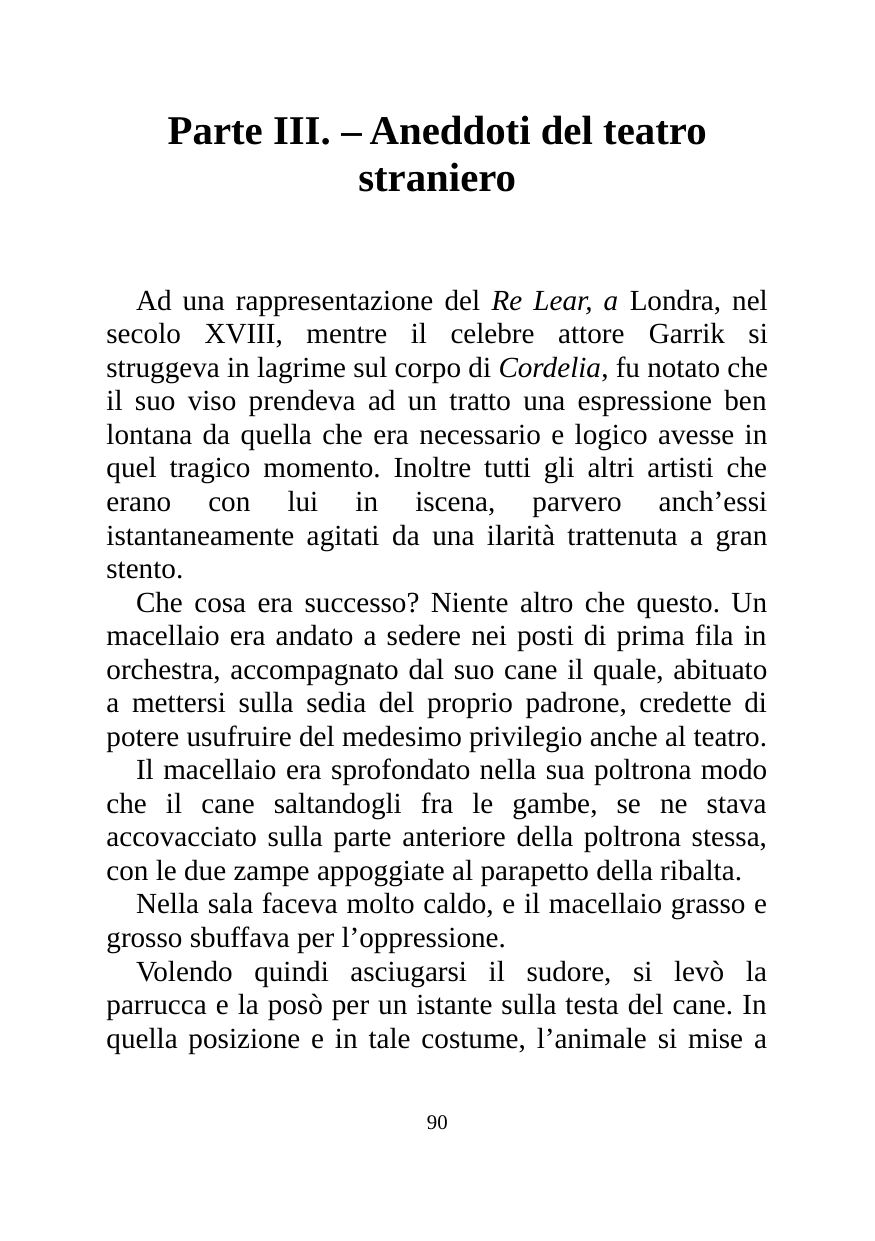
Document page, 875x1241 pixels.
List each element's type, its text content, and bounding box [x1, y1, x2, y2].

text Che cosa era successo? Niente altro che questo. Un macellaio era andato a sedere nei posti di prima fila in orchestra, accompagnato dal suo cane il quale, abituato a mettersi sulla sedia del proprio padrone, credette di potere usufruire del medesimo privilegio anche al teatro. [106, 585, 768, 752]
text Volendo quindi asciugarsi il sudore, si levò la parrucca e la posò per un istante sulla testa del cane. In quella posizione e in tale costume, l’animale si mise a [106, 954, 768, 1054]
subtitle Parte III. – Aneddoti del teatro straniero [106, 106, 768, 200]
text Ad una rappresentazione del Re Lear, a Londra, nel secolo XVIII, mentre il celebre attore Garrik si struggeva in lagrime sul corpo di Cordelia, fu notato che il suo viso prendeva ad un tratto una espressione ben lontana da quella che era necessario e logico avesse in quel tragico momento. Inoltre tutti gli altri artisti che erano con lui in iscena, parvero anch’essi istantaneamente agitati da una ilarità trattenuta a gran stento. [106, 283, 768, 585]
text Nella sala faceva molto caldo, e il macellaio grasso e grosso sbuffava per l’oppressione. [106, 887, 768, 954]
text Il macellaio era sprofondato nella sua poltrona modo che il cane saltandogli fra le gambe, se ne stava accovacciato sulla parte anteriore della poltrona stessa, con le due zampe appoggiate al parapetto della ribalta. [106, 752, 768, 887]
